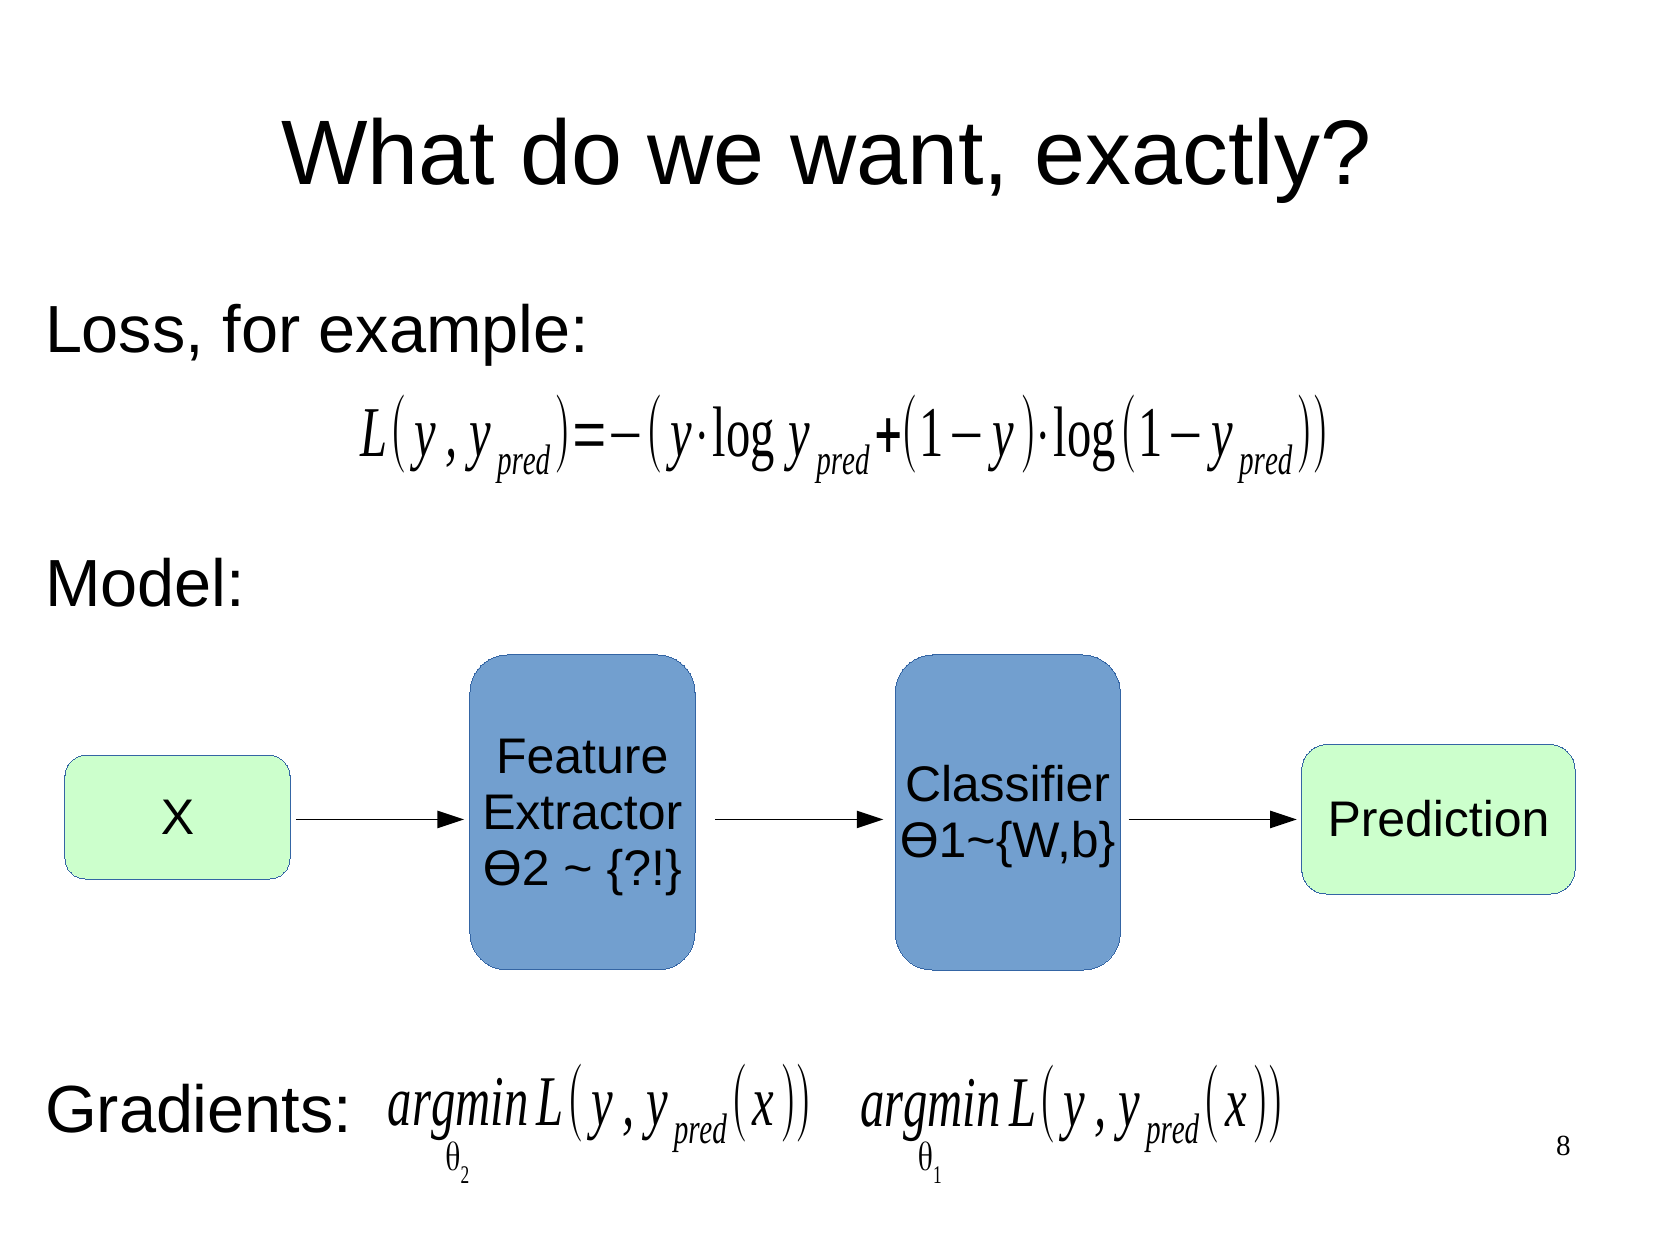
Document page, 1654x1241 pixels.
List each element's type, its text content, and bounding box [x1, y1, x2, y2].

text_box Model: [45, 532, 676, 635]
title What do we want, exactly? [82, 49, 1571, 257]
chart [847, 1058, 1297, 1188]
chart [345, 390, 1341, 483]
text_box Classifier Ɵ1~{W,b} [895, 654, 1121, 971]
text_box Prediction [1301, 744, 1576, 895]
chart [375, 1058, 825, 1188]
text_box Gradients: [45, 1071, 366, 1147]
text_box Loss, for example: [45, 278, 676, 381]
text_box X [64, 755, 291, 880]
text_box Feature Extractor Ɵ2 ~ {?!} [469, 654, 696, 970]
